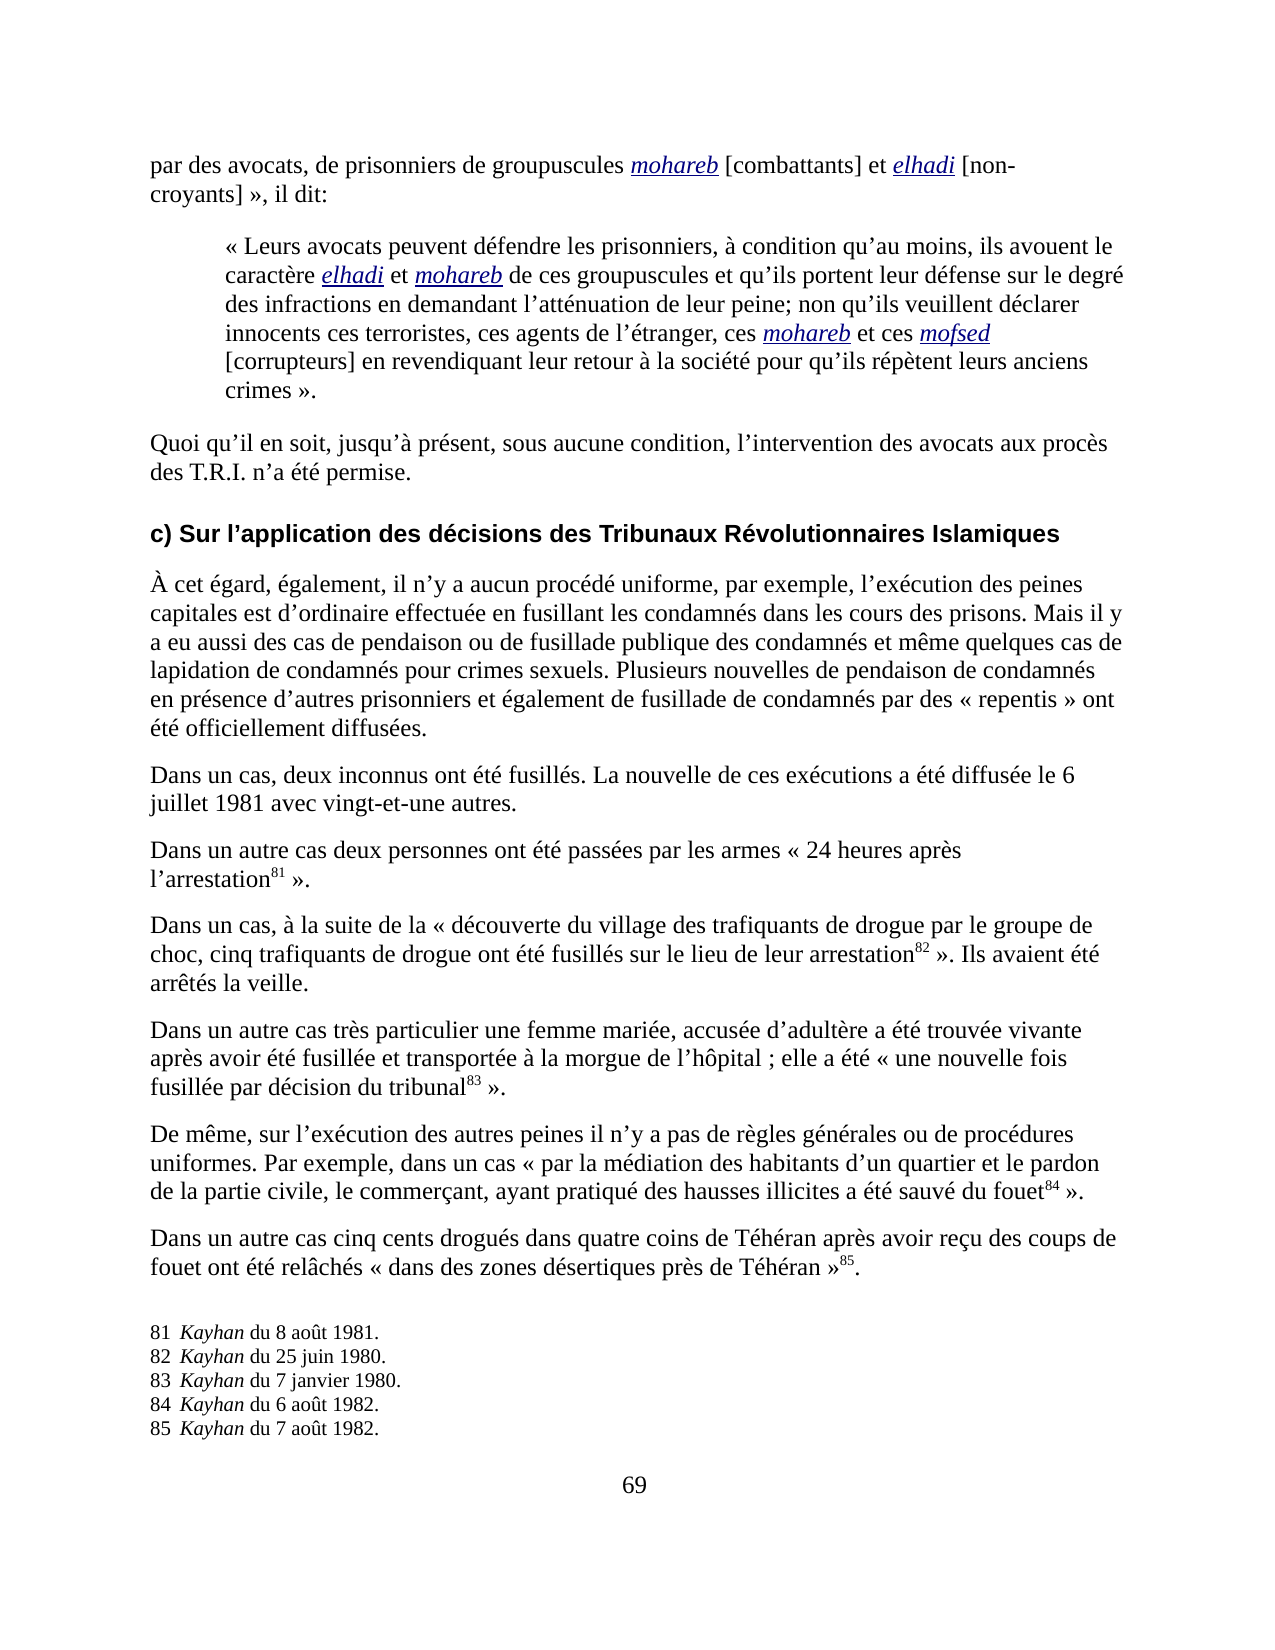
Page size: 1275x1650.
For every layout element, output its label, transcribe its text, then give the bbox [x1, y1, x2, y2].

text À cet égard, également, il n’y a aucun procédé uniforme, par exemple, l’exécution des peines capitales est d’ordinaire effectuée en fusillant les condamnés dans les cours des prisons. Mais il y a eu aussi des cas de pendaison ou de fusillade publique des condamnés et même quelques cas de lapidation de condamnés pour crimes sexuels. Plusieurs nouvelles de pendaison de condamnés en présence d’autres prisonniers et également de fusillade de condamnés par des « repentis » ont été officiellement diffusées. [150, 569, 1125, 742]
text Kayhan du 8 août 1981. [150, 1320, 1125, 1344]
text Kayhan du 7 août 1982. [150, 1416, 1125, 1440]
text Dans un autre cas cinq cents drogués dans quatre coins de Téhéran après avoir reçu des coups de fouet ont été relâchés « dans des zones désertiques près de Téhéran ». [150, 1223, 1125, 1281]
text Dans un cas, à la suite de la « découverte du village des trafiquants de drogue par le groupe de choc, cinq trafiquants de drogue ont été fusillés sur le lieu de leur arrestation ». Ils avaient été arrêtés la veille. [150, 911, 1125, 997]
text Kayhan du 7 janvier 1980. [150, 1368, 1125, 1392]
subtitle c) Sur l’application des décisions des Tribunaux Révolutionnaires Islamiques [150, 519, 1125, 548]
text par des avocats, de prisonniers de groupuscules mohareb [combattants] et elhadi [non-croyants] », il dit: [150, 150, 1125, 207]
text « Leurs avocats peuvent défendre les prisonniers, à condition qu’au moins, ils avouent le caractère elhadi et mohareb de ces groupuscules et qu’ils portent leur défense sur le degré des infractions en demandant l’atténuation de leur peine; non qu’ils veuillent déclarer innocents ces terroristes, ces agents de l’étranger, ces mohareb et ces mofsed [corrupteurs] en revendiquant leur retour à la société pour qu’ils répètent leurs anciens crimes ». [225, 231, 1125, 404]
text Dans un autre cas très particulier une femme mariée, accusée d’adultère a été trouvée vivante après avoir été fusillée et transportée à la morgue de l’hôpital ; elle a été « une nouvelle fois fusillée par décision du tribunal ». [150, 1015, 1125, 1101]
text Dans un autre cas deux personnes ont été passées par les armes « 24 heures après l’arrestation ». [150, 835, 1125, 893]
text Quoi qu’il en soit, jusqu’à présent, sous aucune condition, l’intervention des avocats aux procès des T.R.I. n’a été permise. [150, 428, 1125, 485]
text Kayhan du 25 juin 1980. [150, 1344, 1125, 1368]
text Kayhan du 6 août 1982. [150, 1392, 1125, 1416]
text De même, sur l’exécution des autres peines il n’y a pas de règles générales ou de procédures uniformes. Par exemple, dans un cas « par la médiation des habitants d’un quartier et le pardon de la partie civile, le commerçant, ayant pratiqué des hausses illicites a été sauvé du fouet ». [150, 1119, 1125, 1205]
text Dans un cas, deux inconnus ont été fusillés. La nouvelle de ces exécutions a été diffusée le 6 juillet 1981 avec vingt-et-une autres. [150, 760, 1125, 817]
